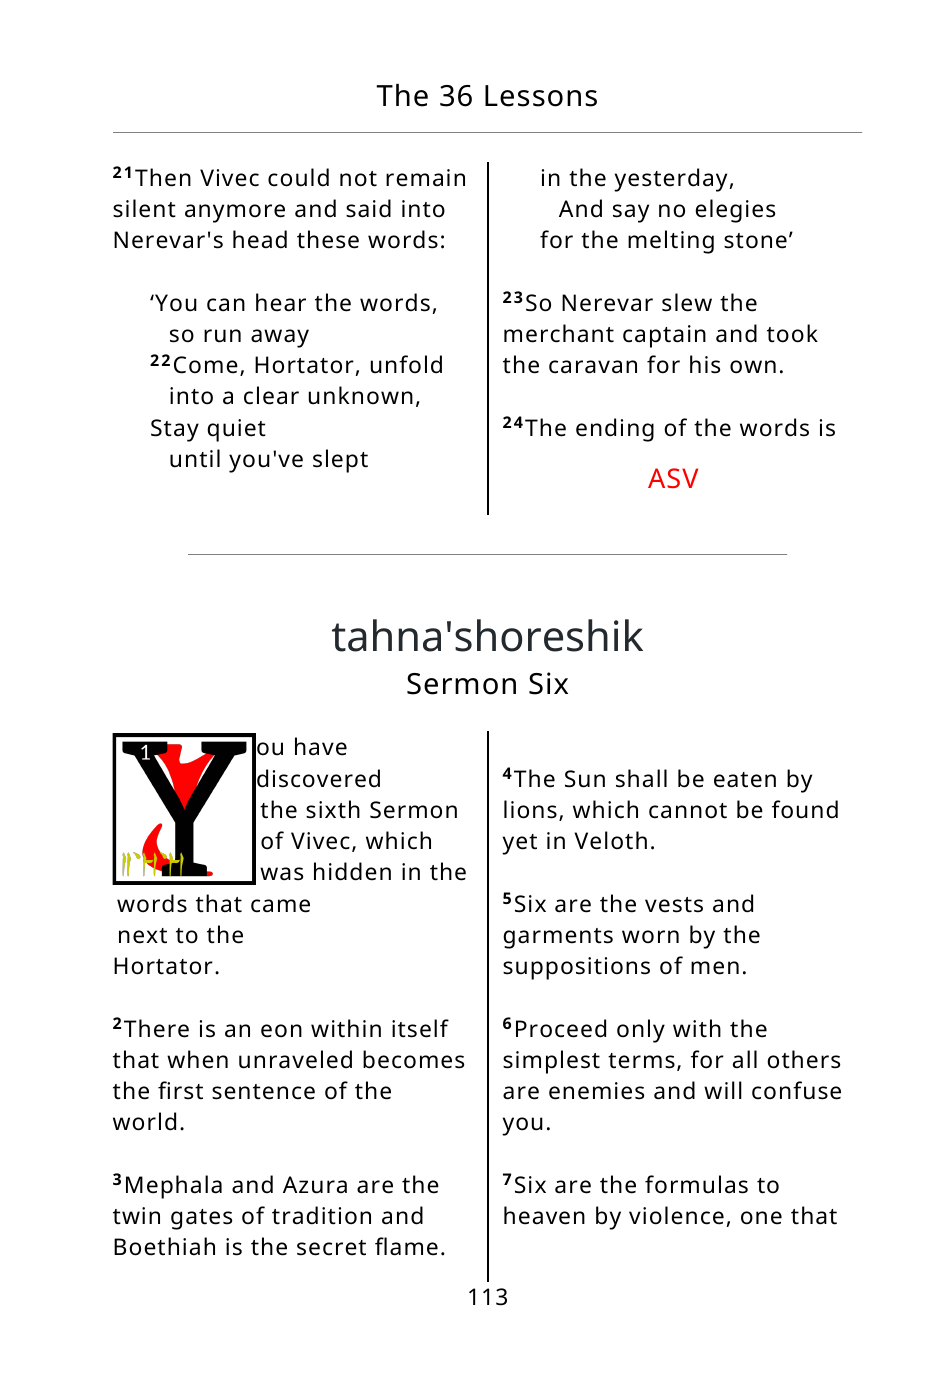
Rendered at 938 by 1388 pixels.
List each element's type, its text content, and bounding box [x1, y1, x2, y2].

text Sermon Six [112, 663, 862, 703]
text of Vivec, which [256, 825, 472, 856]
text in the yesterday, [540, 162, 844, 193]
text next to the [112, 919, 472, 950]
text 4The Sun shall be eaten by lions, which cannot be found yet in Veloth. [502, 762, 862, 856]
text was hidden in the [112, 856, 472, 887]
text 23So Nerevar slew the merchant captain and took the caravan for his own. [502, 287, 862, 380]
text 3Mephala and Azura are the twin gates of tradition and Boethiah is the secret flame. [112, 1169, 472, 1262]
text 2There is an eon within itself that when unraveled becomes the first sentence of the world. [112, 1012, 472, 1137]
text the sixth Sermon [256, 794, 472, 825]
subtitle tahna'shoreshik [112, 606, 862, 663]
text 6Proceed only with the simplest terms, for all others are enemies and will confuse you. [502, 1012, 862, 1137]
text 7Six are the formulas to heaven by violence, one that [502, 1169, 862, 1231]
text into a clear unknown, [169, 380, 454, 412]
text 22Come, Hortator, unfold [150, 349, 454, 380]
text ASV [502, 460, 844, 497]
text And say no elegies [559, 193, 844, 224]
text ‘You can hear the words, [150, 287, 454, 318]
text words that came [112, 887, 472, 919]
text ou have discovered [112, 731, 472, 794]
text so run away [169, 318, 454, 349]
text until you've slept [169, 443, 454, 474]
text The 36 Lessons [112, 75, 862, 115]
text for the melting stone’ [540, 224, 844, 255]
text Stay quiet [150, 412, 454, 443]
text 5Six are the vests and garments worn by the suppositions of men. [502, 887, 862, 981]
picture [112, 733, 256, 885]
text 21Then Vivec could not remain silent anymore and said into Nerevar's head these words: [112, 162, 472, 255]
text Hortator. [112, 950, 472, 981]
text 24The ending of the words is [502, 412, 862, 443]
